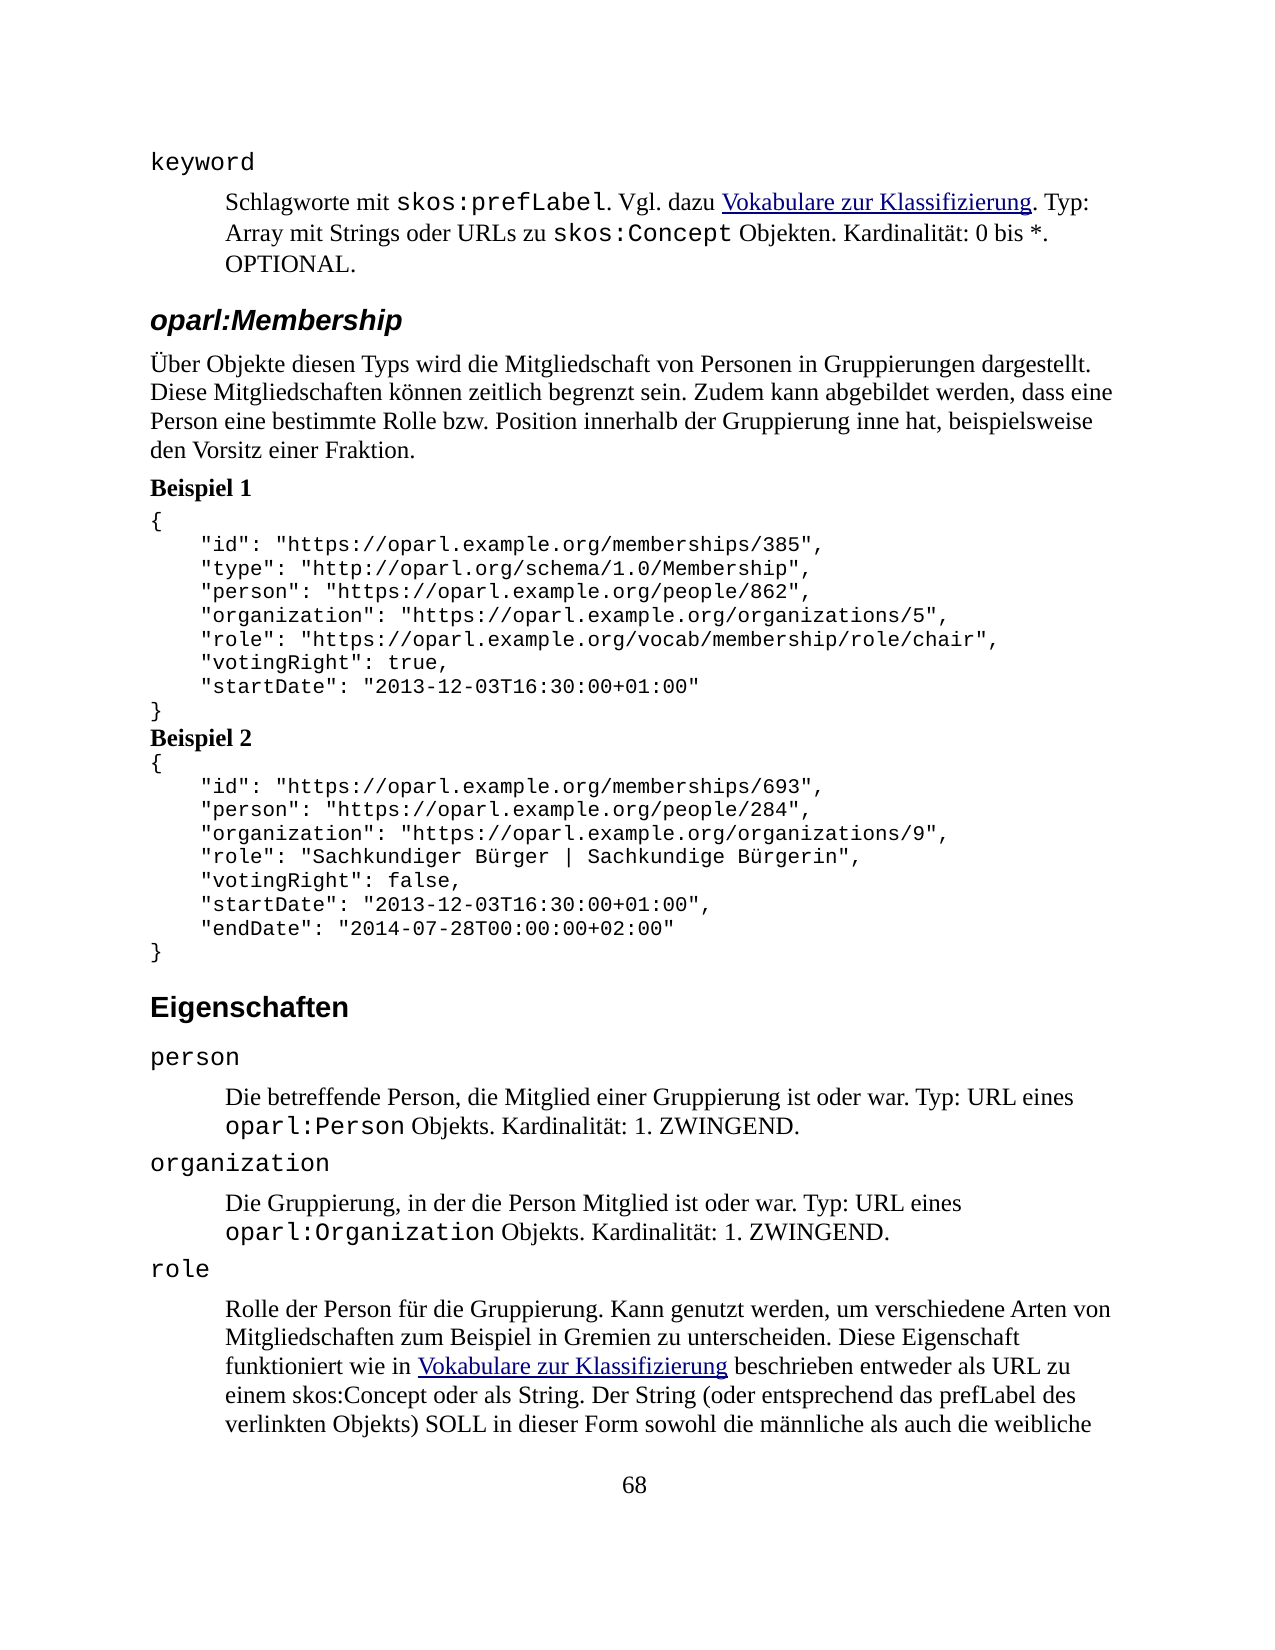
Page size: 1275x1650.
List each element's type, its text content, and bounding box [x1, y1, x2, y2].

text keyword [150, 150, 1125, 178]
text } [150, 699, 1125, 723]
text "organization": "https://oparl.example.org/organizations/5", [150, 605, 1125, 629]
text Über Objekte diesen Typs wird die Mitgliedschaft von Personen in Gruppierungen dargestellt. Diese Mitgliedschaften können zeitlich begrenzt sein. Zudem kann abgebildet werden, dass eine Person eine bestimmte Rolle bzw. Position innerhalb der Gruppierung inne hat, beispielsweise den Vorsitz einer Fraktion. [150, 349, 1125, 464]
text "endDate": "2014-07-28T00:00:00+02:00" [150, 917, 1125, 941]
text { [150, 752, 1125, 776]
text "votingRight": true, [150, 652, 1125, 676]
text role [150, 1256, 1125, 1285]
text Beispiel 1 [150, 473, 1125, 501]
text Rolle der Person für die Gruppierung. Kann genutzt werden, um verschiedene Arten von Mitgliedschaften zum Beispiel in Gremien zu unterscheiden. Diese Eigenschaft funktioniert wie in Vokabulare zur Klassifizierung beschrieben entweder als URL zu einem skos:Concept oder als String. Der String (oder entsprechend das prefLabel des verlinkten Objekts) SOLL in dieser Form sowohl die männliche als auch die weibliche [225, 1294, 1125, 1437]
text Beispiel 2 [150, 723, 1125, 752]
text "startDate": "2013-12-03T16:30:00+01:00", [150, 894, 1125, 917]
text "startDate": "2013-12-03T16:30:00+01:00" [150, 676, 1125, 699]
text "person": "https://oparl.example.org/people/284", [150, 799, 1125, 823]
text { [150, 510, 1125, 534]
text "id": "https://oparl.example.org/memberships/385", [150, 534, 1125, 558]
subtitle oparl:Membership [150, 303, 1125, 336]
text "id": "https://oparl.example.org/memberships/693", [150, 776, 1125, 799]
text organization [150, 1151, 1125, 1179]
text } [150, 941, 1125, 965]
text "organization": "https://oparl.example.org/organizations/9", [150, 823, 1125, 847]
text "votingRight": false, [150, 870, 1125, 894]
text "person": "https://oparl.example.org/people/862", [150, 581, 1125, 605]
subtitle Eigenschaften [150, 990, 1125, 1023]
text "role": "https://oparl.example.org/vocab/membership/role/chair", [150, 629, 1125, 652]
text Schlagworte mit skos:prefLabel. Vgl. dazu Vokabulare zur Klassifizierung. Typ: Array mit Strings oder URLs zu skos:Concept Objekten. Kardinalität: 0 bis *. OPTIONAL. [225, 187, 1125, 278]
text "role": "Sachkundiger Bürger | Sachkundige Bürgerin", [150, 847, 1125, 870]
text Die Gruppierung, in der die Person Mitglied ist oder war. Typ: URL eines oparl:Organization Objekts. Kardinalität: 1. ZWINGEND. [225, 1188, 1125, 1247]
text person [150, 1045, 1125, 1073]
text Die betreffende Person, die Mitglied einer Gruppierung ist oder war. Typ: URL eines oparl:Person Objekts. Kardinalität: 1. ZWINGEND. [225, 1082, 1125, 1142]
text "type": "http://oparl.org/schema/1.0/Membership", [150, 558, 1125, 581]
